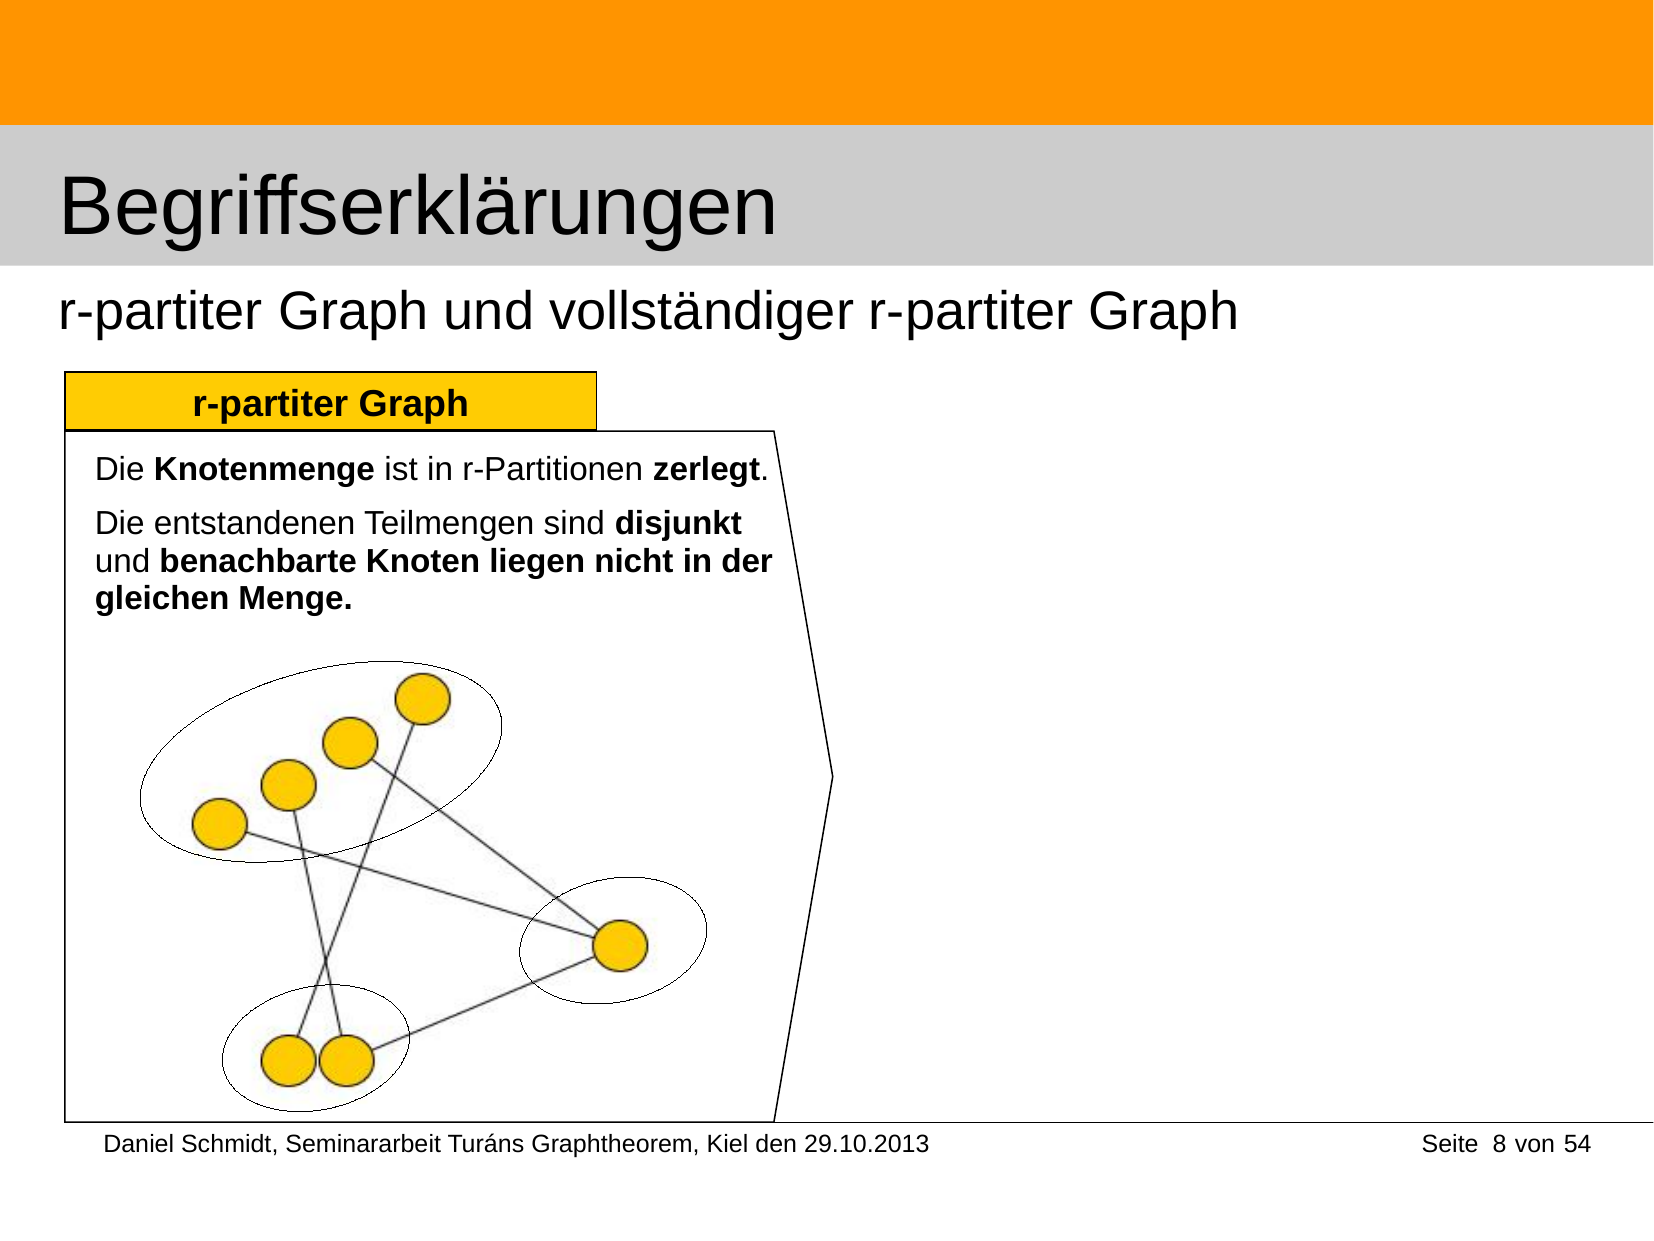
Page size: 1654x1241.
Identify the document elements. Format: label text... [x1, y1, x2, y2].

text_box von [1500, 1122, 1589, 1165]
title Begriffserklärungen [50, 143, 1359, 238]
text_box [1496, 1122, 1500, 1165]
text_box [64, 431, 833, 1123]
title r-partiter Graph und vollständiger r-partiter Graph [50, 238, 1595, 349]
picture [165, 648, 674, 1111]
text_box r-partiter Graph [64, 371, 597, 430]
text_box Seite [1406, 1122, 1496, 1165]
text_box Die Knotenmenge ist in r-Partitionen zerlegt. Die entstandenen Teilmengen sind disjunkt und benachbarte Knoten liegen nicht in der gleichen Menge. [79, 442, 798, 625]
text_box 54 [1549, 1121, 1654, 1193]
